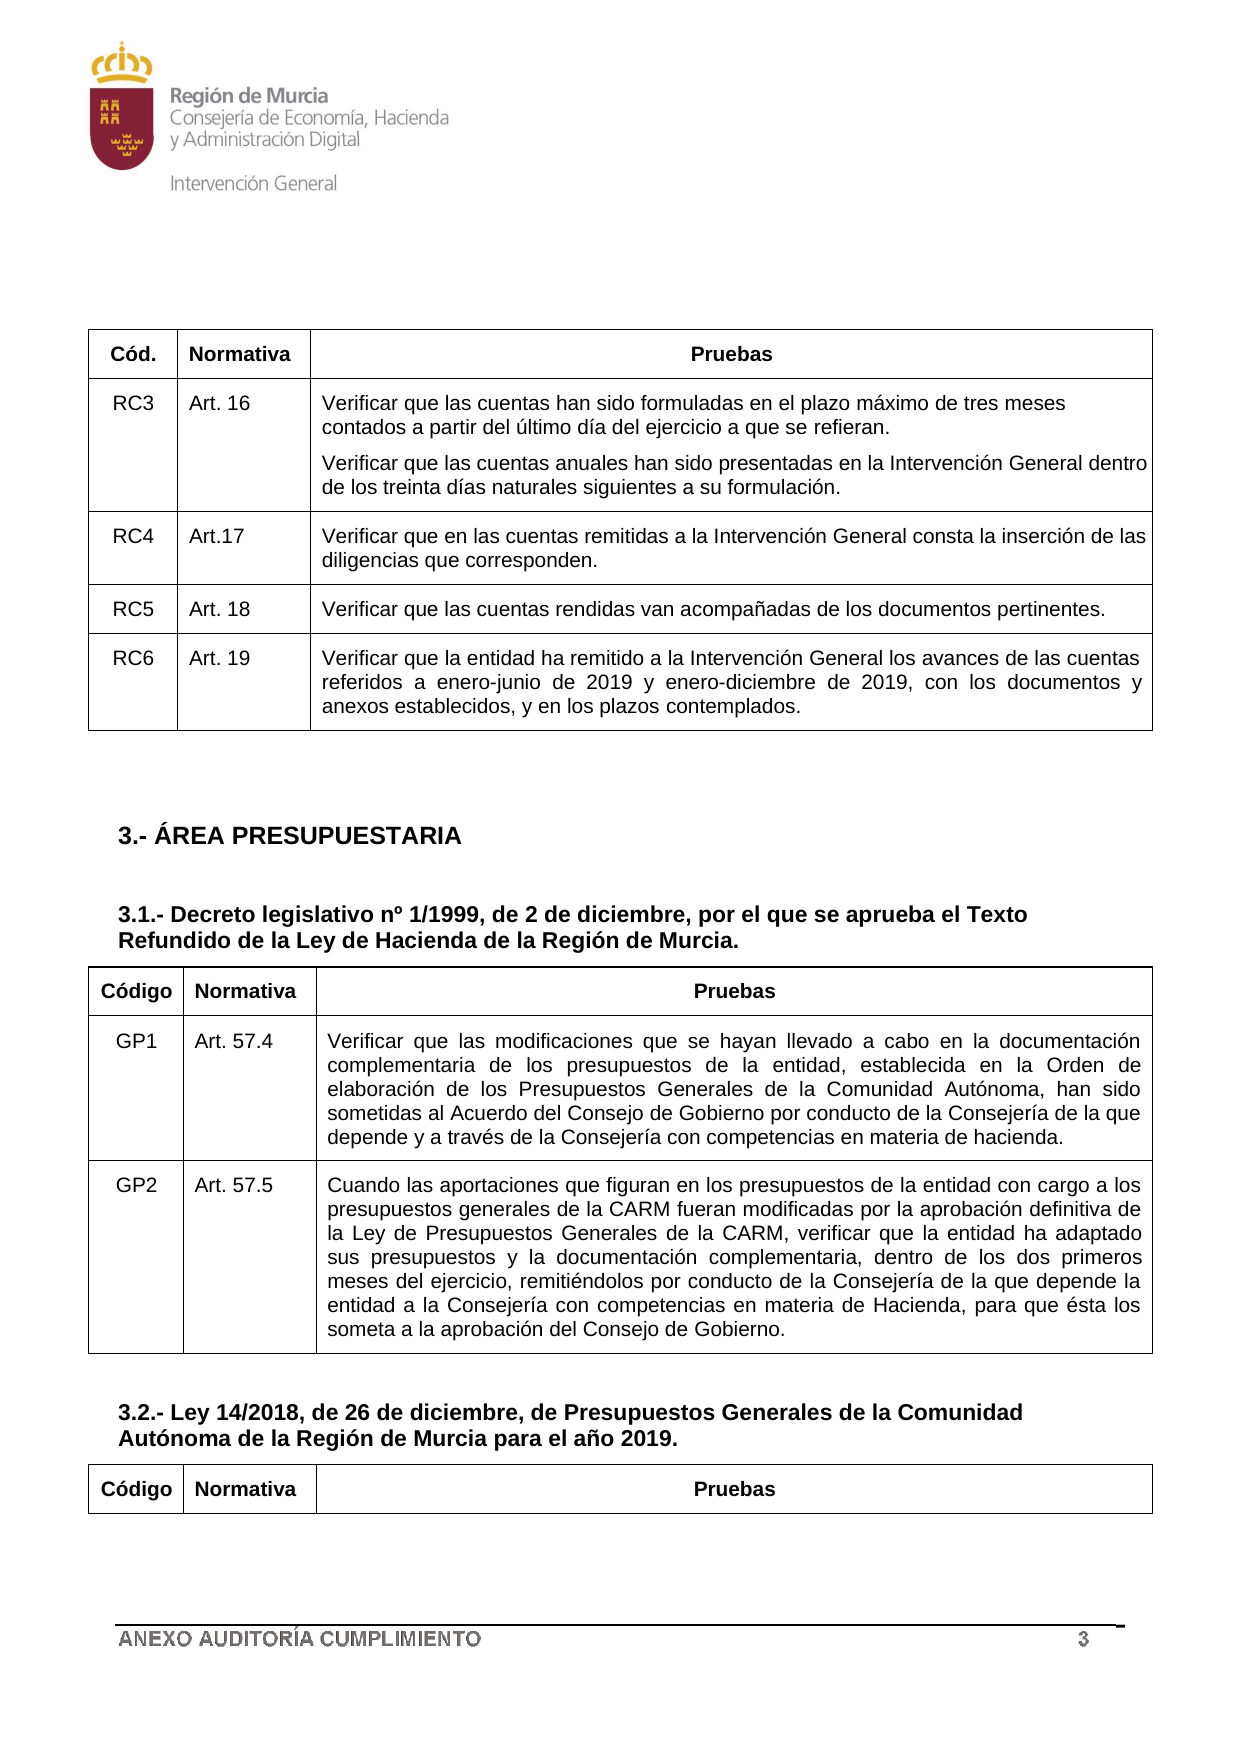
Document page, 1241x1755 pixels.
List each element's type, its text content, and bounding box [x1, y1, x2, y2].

text 3.- ÁREA PRESUPUESTARIA [118, 821, 1166, 849]
table_cell Art. 19 [178, 634, 310, 730]
table_cell GP2 [89, 1161, 183, 1353]
table_cell RC4 [89, 512, 177, 584]
table_header Código [89, 968, 183, 1015]
table_cell Verificar que las modificaciones que se hayan llevado a cabo en la documentación complementaria de los presupuestos de la entidad, establecida en la Orden de elaboración de los Presupuestos Generales de la Comunidad Autónoma, han sido sometidas al Acuerdo del Consejo de Gobierno por conducto de la Consejería de la que depende y a través de la Consejería con competencias en materia de hacienda. [317, 1016, 1152, 1160]
table_header Pruebas [317, 968, 1152, 1015]
table_cell GP1 [89, 1016, 183, 1160]
table_cell Art. 57.5 [184, 1161, 316, 1353]
table_cell Cuando las aportaciones que figuran en los presupuestos de la entidad con cargo a los presupuestos generales de la CARM fueran modificadas por la aprobación definitiva de la Ley de Presupuestos Generales de la CARM, verificar que la entidad ha adaptado sus presupuestos y la documentación complementaria, dentro de los dos primeros meses del ejercicio, remitiéndolos por conducto de la Consejería de la que depende la entidad a la Consejería con competencias en materia de Hacienda, para que ésta los someta a la aprobación del Consejo de Gobierno. [317, 1161, 1152, 1353]
table_cell RC5 [89, 585, 177, 633]
table_header Pruebas [311, 330, 1152, 378]
table_cell Art. 16 [178, 379, 310, 511]
subtitle 3.2.- Ley 14/2018, de 26 de diciembre, de Presupuestos Generales de la Comunidad Autónoma de la Región de Murcia para el año 2019. [118, 1398, 1130, 1451]
table_cell Verificar que en las cuentas remitidas a la Intervención General consta la inserción de las diligencias que corresponden. [311, 512, 1152, 584]
table_cell Verificar que las cuentas han sido formuladas en el plazo máximo de tres meses contados a partir del último día del ejercicio a que se refieran. Verificar que las cuentas anuales han sido presentadas en la Intervención General dentro de los treinta días naturales siguientes a su formulación. [311, 379, 1152, 511]
table_cell Verificar que la entidad ha remitido a la Intervención General los avances de las cuentas referidos a enero-junio de 2019 y enero-diciembre de 2019, con los documentos y anexos establecidos, y en los plazos contemplados. [311, 634, 1152, 730]
table_cell Verificar que las cuentas rendidas van acompañadas de los documentos pertinentes. [311, 585, 1152, 633]
table_header Pruebas [317, 1465, 1152, 1513]
table_header Cód. [89, 330, 177, 378]
table_cell Art. 18 [178, 585, 310, 633]
table_cell RC6 [89, 634, 177, 730]
table_header Normativa [184, 968, 316, 1015]
subtitle 3.1.- Decreto legislativo nº 1/1999, de 2 de diciembre, por el que se aprueba el Texto Refundido de la Ley de Hacienda de la Región de Murcia. [118, 901, 1130, 953]
table_header Normativa [178, 330, 310, 378]
table_cell Art. 57.4 [184, 1016, 316, 1160]
table_header Normativa [184, 1465, 316, 1513]
table_cell RC3 [89, 379, 177, 511]
table_cell Art.17 [178, 512, 310, 584]
table_header Código [89, 1465, 183, 1513]
